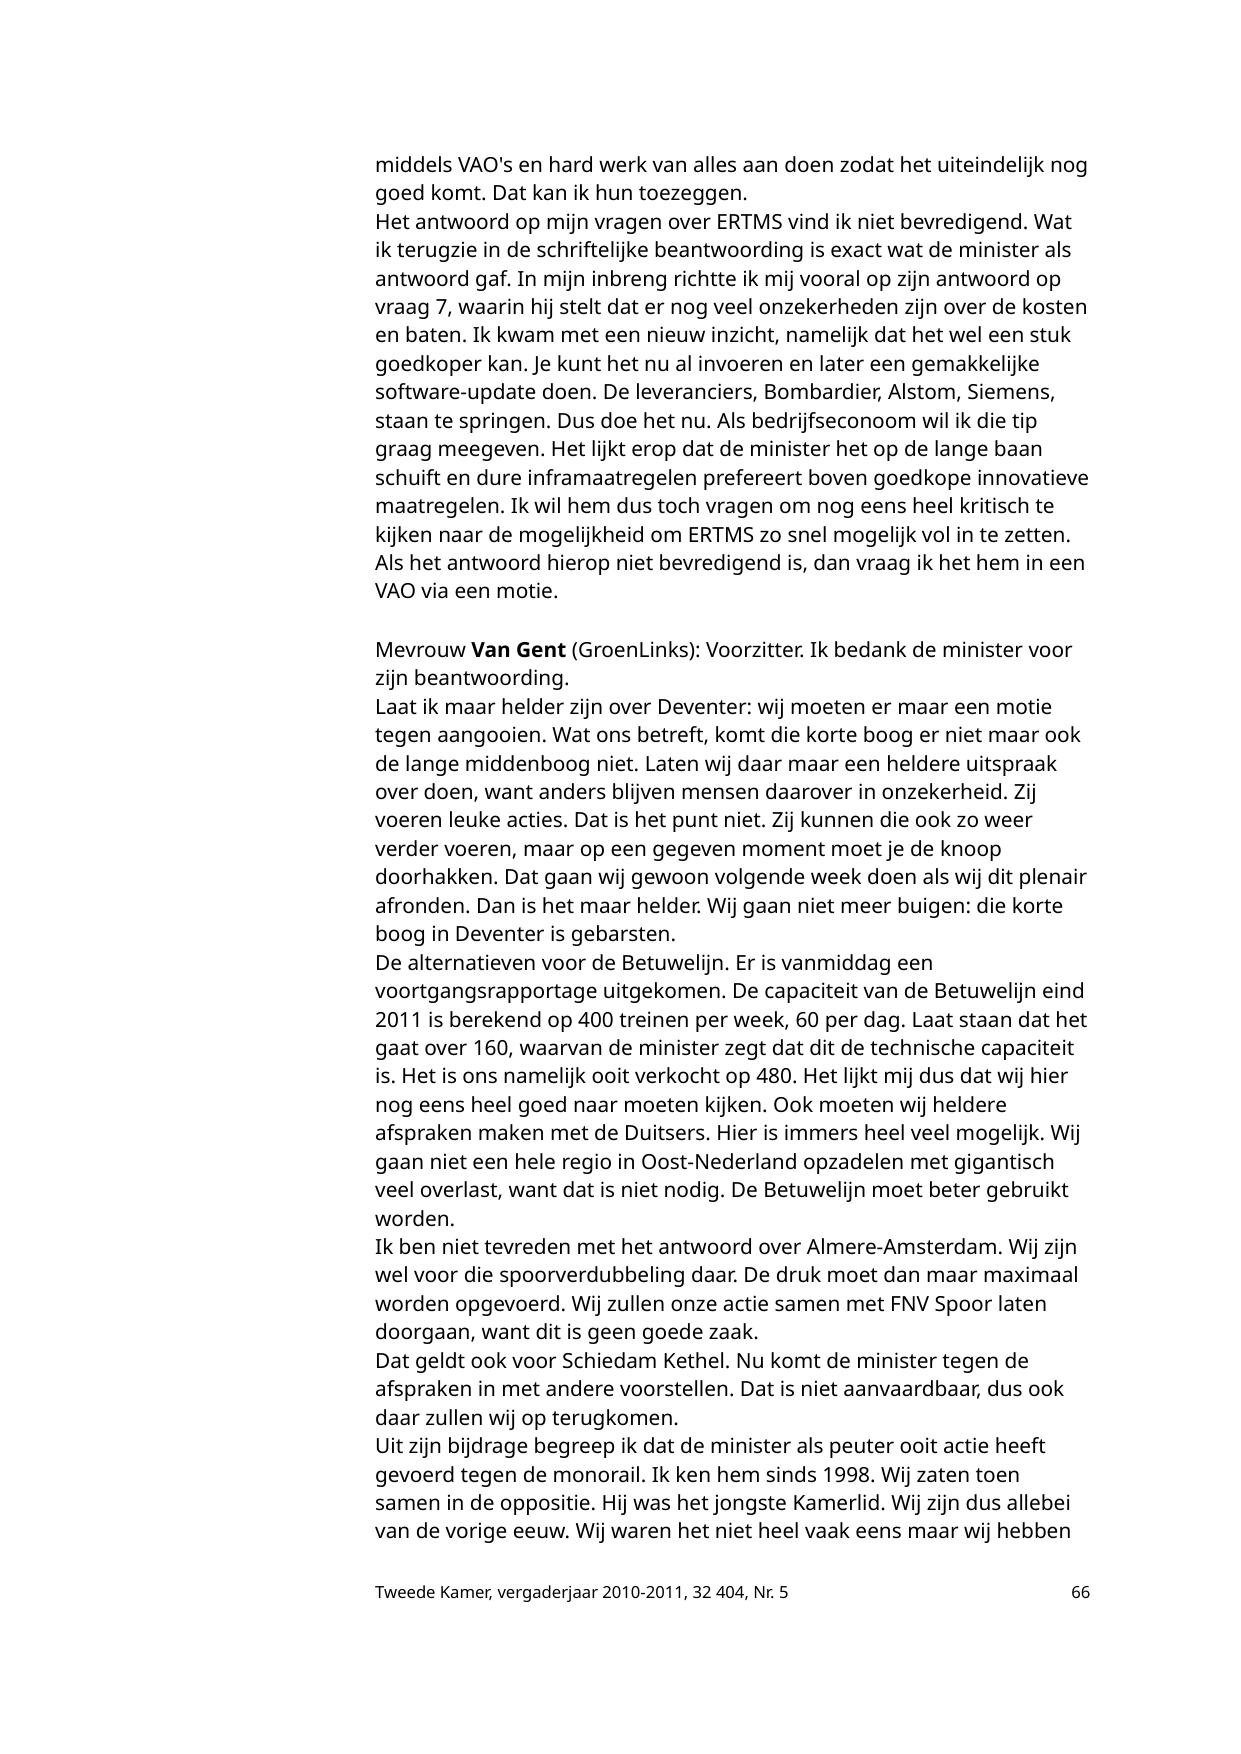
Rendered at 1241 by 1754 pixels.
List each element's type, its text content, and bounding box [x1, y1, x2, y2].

text Dat geldt ook voor Schiedam Kethel. Nu komt de minister tegen de afspraken in met andere voorstellen. Dat is niet aanvaardbaar, dus ook daar zullen wij op terugkomen. [375, 1346, 1090, 1431]
text Mevrouw Van Gent (GroenLinks): Voorzitter. Ik bedank de minister voor zijn beantwoording. [375, 635, 1090, 692]
text De alternatieven voor de Betuwelijn. Er is vanmiddag een voortgangsrapportage uitgekomen. De capaciteit van de Betuwelijn eind 2011 is berekend op 400 treinen per week, 60 per dag. Laat staan dat het gaat over 160, waarvan de minister zegt dat dit de technische capaciteit is. Het is ons namelijk ooit verkocht op 480. Het lijkt mij dus dat wij hier nog eens heel goed naar moeten kijken. Ook moeten wij heldere afspraken maken met de Duitsers. Hier is immers heel veel mogelijk. Wij gaan niet een hele regio in Oost-Nederland opzadelen met gigantisch veel overlast, want dat is niet nodig. De Betuwelijn moet beter gebruikt worden. [375, 948, 1090, 1232]
text middels VAO's en hard werk van alles aan doen zodat het uiteindelijk nog goed komt. Dat kan ik hun toezeggen. [375, 150, 1090, 207]
text Ik ben niet tevreden met het antwoord over Almere-Amsterdam. Wij zijn wel voor die spoorverdubbeling daar. De druk moet dan maar maximaal worden opgevoerd. Wij zullen onze actie samen met FNV Spoor laten doorgaan, want dit is geen goede zaak. [375, 1232, 1090, 1346]
text Het antwoord op mijn vragen over ERTMS vind ik niet bevredigend. Wat ik terugzie in de schriftelijke beantwoording is exact wat de minister als antwoord gaf. In mijn inbreng richtte ik mij vooral op zijn antwoord op vraag 7, waarin hij stelt dat er nog veel onzekerheden zijn over de kosten en baten. Ik kwam met een nieuw inzicht, namelijk dat het wel een stuk goedkoper kan. Je kunt het nu al invoeren en later een gemakkelijke software-update doen. De leveranciers, Bombardier, Alstom, Siemens, staan te springen. Dus doe het nu. Als bedrijfseconoom wil ik die tip graag meegeven. Het lijkt erop dat de minister het op de lange baan schuift en dure inframaatregelen prefereert boven goedkope innovatieve maatregelen. Ik wil hem dus toch vragen om nog eens heel kritisch te kijken naar de mogelijkheid om ERTMS zo snel mogelijk vol in te zetten. Als het antwoord hierop niet bevredigend is, dan vraag ik het hem in een VAO via een motie. [375, 207, 1090, 605]
text Uit zijn bijdrage begreep ik dat de minister als peuter ooit actie heeft gevoerd tegen de monorail. Ik ken hem sinds 1998. Wij zaten toen samen in de oppositie. Hij was het jongste Kamerlid. Wij zijn dus allebei van de vorige eeuw. Wij waren het niet heel vaak eens maar wij hebben [375, 1431, 1090, 1545]
text Laat ik maar helder zijn over Deventer: wij moeten er maar een motie tegen aangooien. Wat ons betreft, komt die korte boog er niet maar ook de lange middenboog niet. Laten wij daar maar een heldere uitspraak over doen, want anders blijven mensen daarover in onzekerheid. Zij voeren leuke acties. Dat is het punt niet. Zij kunnen die ook zo weer verder voeren, maar op een gegeven moment moet je de knoop doorhakken. Dat gaan wij gewoon volgende week doen als wij dit plenair afronden. Dan is het maar helder. Wij gaan niet meer buigen: die korte boog in Deventer is gebarsten. [375, 692, 1090, 948]
